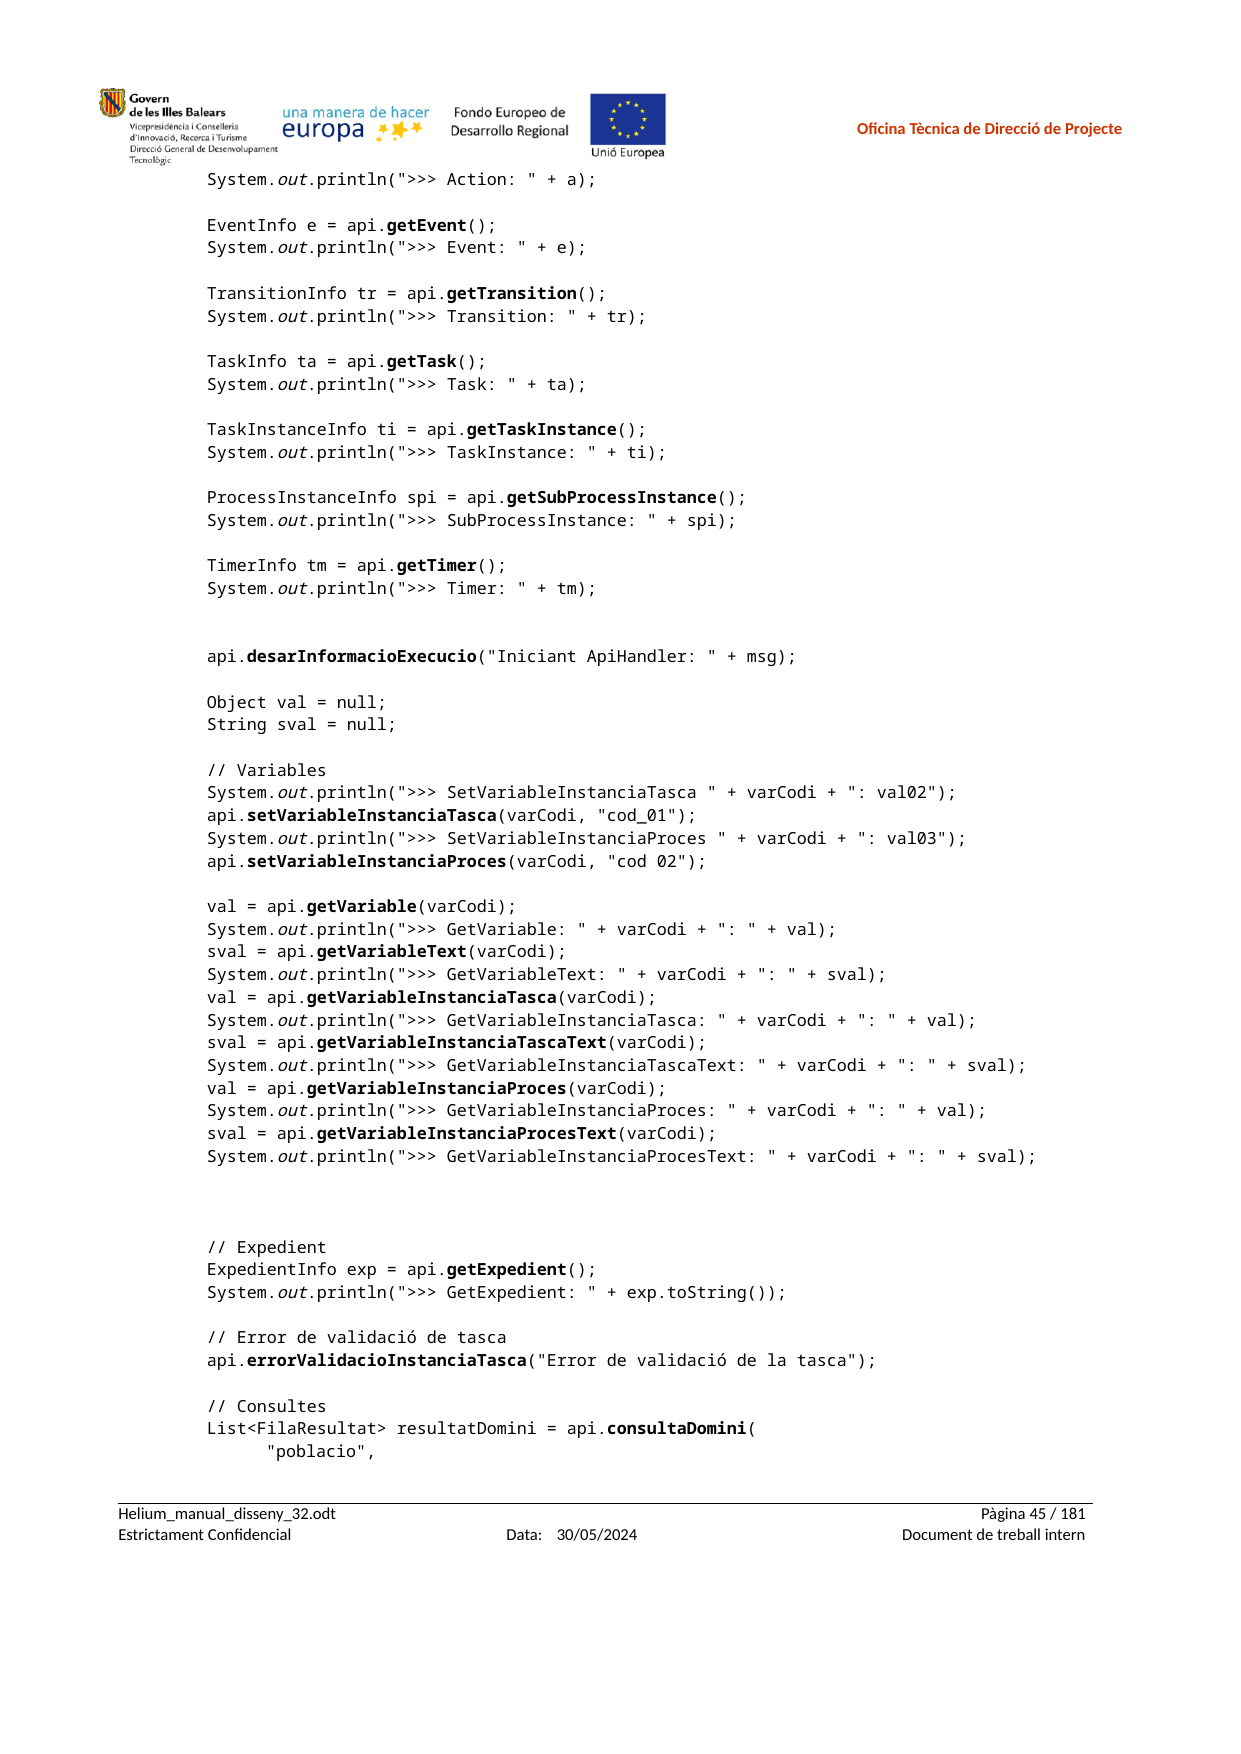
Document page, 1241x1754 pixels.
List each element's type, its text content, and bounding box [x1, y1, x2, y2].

text "poblacio", [118, 1439, 1122, 1462]
text List<FilaResultat> resultatDomini = api.consultaDomini( [118, 1417, 1122, 1439]
text System.out.println(">>> GetVariableInstanciaTascaText: " + varCodi + ": " + sval); [118, 1053, 1122, 1076]
text System.out.println(">>> SetVariableInstanciaProces " + varCodi + ": val03"); [118, 826, 1122, 849]
text sval = api.getVariableInstanciaProcesText(varCodi); [118, 1122, 1122, 1144]
text System.out.println(">>> SetVariableInstanciaTasca " + varCodi + ": val02"); [118, 781, 1122, 804]
text sval = api.getVariableInstanciaTascaText(varCodi); [118, 1031, 1122, 1053]
text TaskInstanceInfo ti = api.getTaskInstance(); [118, 418, 1122, 440]
text TaskInfo ta = api.getTask(); [118, 349, 1122, 372]
text ExpedientInfo exp = api.getExpedient(); [118, 1258, 1122, 1281]
text System.out.println(">>> Event: " + e); [118, 236, 1122, 259]
picture [99, 87, 668, 166]
text System.out.println(">>> GetVariableInstanciaProces: " + varCodi + ": " + val); [118, 1099, 1122, 1122]
text // Expedient [118, 1235, 1122, 1258]
text String sval = null; [118, 713, 1122, 736]
text System.out.println(">>> GetVariable: " + varCodi + ": " + val); [118, 917, 1122, 940]
text api.desarInformacioExecucio("Iniciant ApiHandler: " + msg); [118, 645, 1122, 667]
text System.out.println(">>> GetVariableText: " + varCodi + ": " + sval); [118, 963, 1122, 985]
text api.errorValidacioInstanciaTasca("Error de validació de la tasca"); [118, 1349, 1122, 1371]
text TimerInfo tm = api.getTimer(); [118, 554, 1122, 577]
text System.out.println(">>> Action: " + a); [118, 168, 1122, 191]
text System.out.println(">>> GetVariableInstanciaProcesText: " + varCodi + ": " + sval); [118, 1144, 1122, 1167]
text System.out.println(">>> Timer: " + tm); [118, 577, 1122, 599]
text System.out.println(">>> SubProcessInstance: " + spi); [118, 508, 1122, 531]
text ProcessInstanceInfo spi = api.getSubProcessInstance(); [118, 486, 1122, 508]
text System.out.println(">>> Task: " + ta); [118, 372, 1122, 395]
text api.setVariableInstanciaTasca(varCodi, "cod_01"); [118, 804, 1122, 826]
text Object val = null; [118, 690, 1122, 713]
text val = api.getVariableInstanciaProces(varCodi); [118, 1076, 1122, 1099]
text val = api.getVariable(varCodi); [118, 894, 1122, 917]
text TransitionInfo tr = api.getTransition(); [118, 281, 1122, 304]
text System.out.println(">>> TaskInstance: " + ti); [118, 440, 1122, 463]
text // Consultes [118, 1394, 1122, 1417]
text // Variables [118, 758, 1122, 781]
text System.out.println(">>> GetVariableInstanciaTasca: " + varCodi + ": " + val); [118, 1008, 1122, 1031]
text EventInfo e = api.getEvent(); [118, 213, 1122, 236]
text sval = api.getVariableText(varCodi); [118, 940, 1122, 963]
text System.out.println(">>> Transition: " + tr); [118, 304, 1122, 327]
text System.out.println(">>> GetExpedient: " + exp.toString()); [118, 1281, 1122, 1303]
text val = api.getVariableInstanciaTasca(varCodi); [118, 985, 1122, 1008]
text api.setVariableInstanciaProces(varCodi, "cod 02"); [118, 849, 1122, 872]
text // Error de validació de tasca [118, 1326, 1122, 1349]
